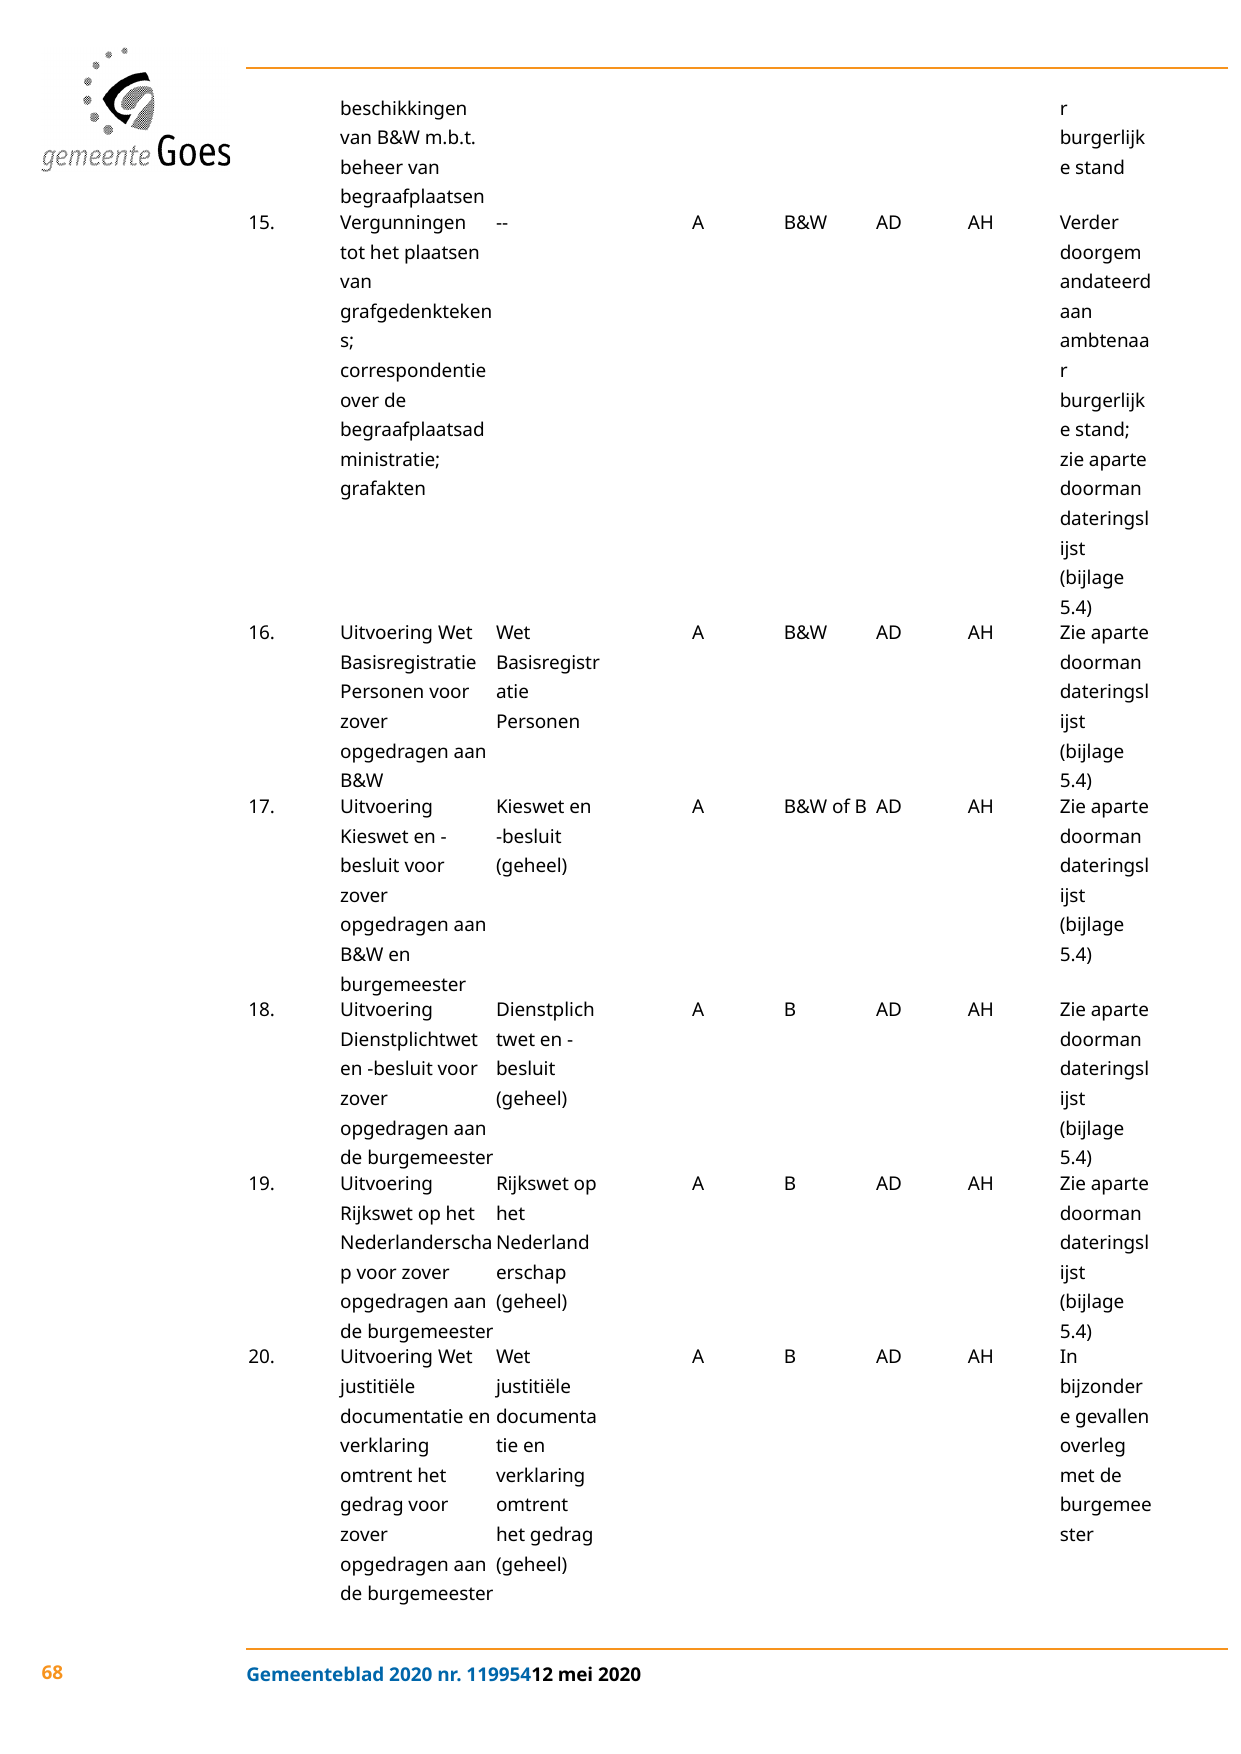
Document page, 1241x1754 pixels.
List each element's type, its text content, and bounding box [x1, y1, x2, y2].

table_cell Zie aparte doormandateringslijst (bijlage 5.4) [1060, 793, 1152, 996]
table_cell 18. [248, 996, 340, 1170]
table_cell AH [968, 996, 1059, 1170]
table_cell [248, 95, 340, 209]
picture [41, 47, 231, 172]
table_cell [876, 95, 968, 209]
table_cell [600, 1344, 692, 1606]
table_cell AD [876, 793, 968, 996]
table_cell AH [968, 793, 1059, 996]
table_cell A [692, 620, 784, 793]
table_cell [600, 996, 692, 1170]
table_cell [600, 209, 692, 619]
table_cell Zie aparte doormandateringslijst (bijlage 5.4) [1060, 996, 1152, 1170]
table_cell A [692, 209, 784, 619]
table_cell r burgerlijke stand [1060, 95, 1152, 209]
table_cell Uitvoering Wet Basisregistratie Personen voor zover opgedragen aan B&W [340, 620, 496, 793]
table_cell A [692, 996, 784, 1170]
table_cell B&W [784, 620, 876, 793]
table_cell B [784, 996, 876, 1170]
table_cell AD [876, 1170, 968, 1344]
table_cell [784, 95, 876, 209]
table_cell AD [876, 620, 968, 793]
table_cell B [784, 1170, 876, 1344]
table_cell -- [496, 209, 600, 619]
table_cell AH [968, 620, 1059, 793]
table_cell [496, 95, 600, 209]
table_cell Zie aparte doormandateringslijst (bijlage 5.4) [1060, 620, 1152, 793]
table_cell AH [968, 209, 1059, 619]
table_cell 16. [248, 620, 340, 793]
table_cell AD [876, 1344, 968, 1606]
table_cell Rijkswet op het Nederlanderschap (geheel) [496, 1170, 600, 1344]
table_cell In bijzondere gevallen overleg met de burgemeester [1060, 1344, 1152, 1606]
table_cell [692, 95, 784, 209]
table_cell [600, 620, 692, 793]
table_cell [600, 95, 692, 209]
table_cell Uitvoering Rijkswet op het Nederlanderschap voor zover opgedragen aan de burgemeester [340, 1170, 496, 1344]
table_cell B&W [784, 209, 876, 619]
table_cell A [692, 793, 784, 996]
table_cell [600, 1170, 692, 1344]
table_cell B [784, 1344, 876, 1606]
table_cell Zie aparte doormandateringslijst (bijlage 5.4) [1060, 1170, 1152, 1344]
table_cell AD [876, 996, 968, 1170]
table_cell B&W of B [784, 793, 876, 996]
table_cell 20. [248, 1344, 340, 1606]
table_cell A [692, 1170, 784, 1344]
table_cell AD [876, 209, 968, 619]
table_cell Wet Basisregistratie Personen [496, 620, 600, 793]
table_cell [968, 95, 1059, 209]
table_cell 17. [248, 793, 340, 996]
table_cell Kieswet en -besluit (geheel) [496, 793, 600, 996]
table_cell AH [968, 1170, 1059, 1344]
table_cell Uitvoering Kieswet en -besluit voor zover opgedragen aan B&W en burgemeester [340, 793, 496, 996]
table_cell Uitvoering Dienstplichtwet en -besluit voor zover opgedragen aan de burgemeester [340, 996, 496, 1170]
table_cell beschikkingen van B&W m.b.t. beheer van begraafplaatsen [340, 95, 496, 209]
table_cell A [692, 1344, 784, 1606]
table_cell [600, 793, 692, 996]
table_cell Vergunningen tot het plaatsen van grafgedenktekens; correspondentie over de begraafplaatsadministratie; grafakten [340, 209, 496, 619]
table_cell 15. [248, 209, 340, 619]
table_cell Dienstplichtwet en -besluit (geheel) [496, 996, 600, 1170]
table_cell Wet justitiële documentatie en verklaring omtrent het gedrag (geheel) [496, 1344, 600, 1606]
table_cell 19. [248, 1170, 340, 1344]
table_cell Verder doorgemandateerd aan ambtenaar burgerlijke stand; zie aparte doormandateringslijst (bijlage 5.4) [1060, 209, 1152, 619]
table_cell AH [968, 1344, 1059, 1606]
table_cell Uitvoering Wet justitiële documentatie en verklaring omtrent het gedrag voor zover opgedragen aan de burgemeester [340, 1344, 496, 1606]
